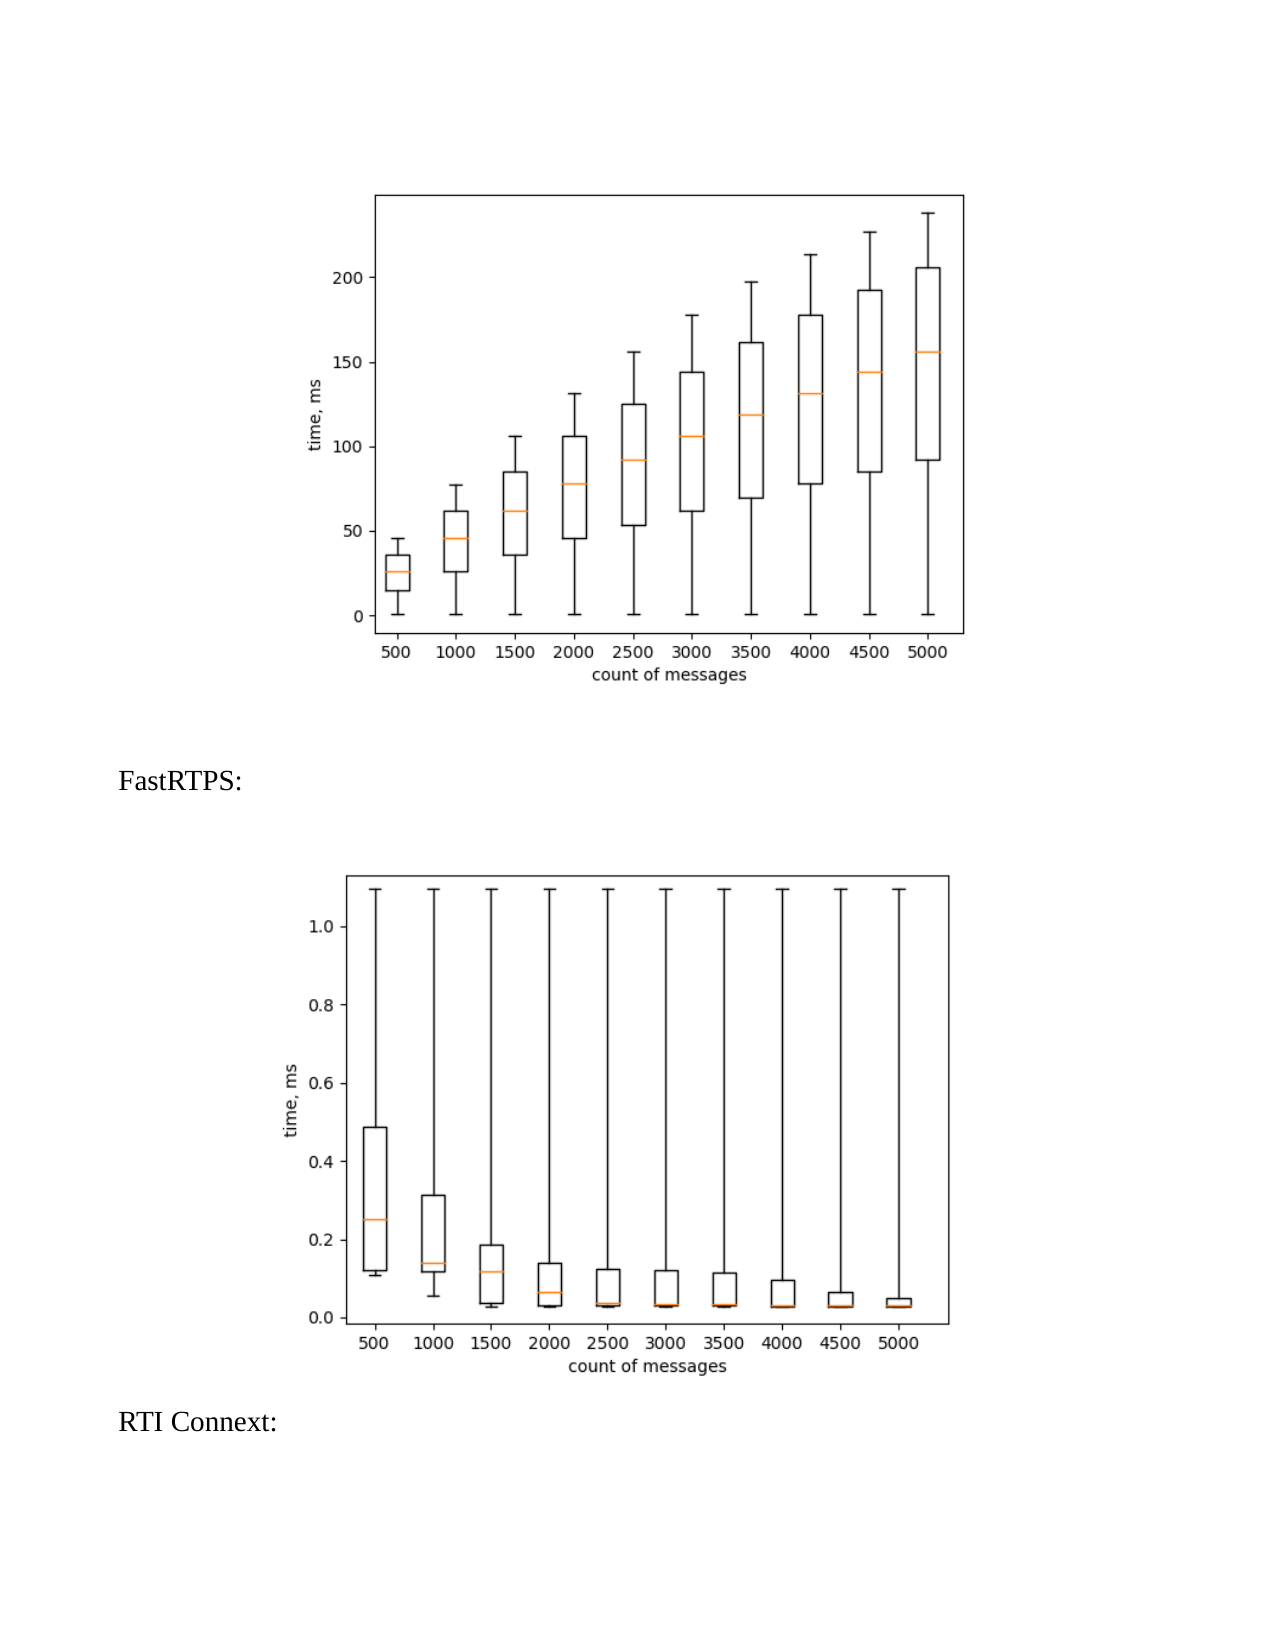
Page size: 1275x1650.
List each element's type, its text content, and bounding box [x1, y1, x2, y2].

picture [249, 805, 1025, 1388]
text RTI Connext: [118, 1388, 1157, 1438]
text FastRTPS: [118, 763, 1157, 796]
picture [280, 127, 1039, 696]
